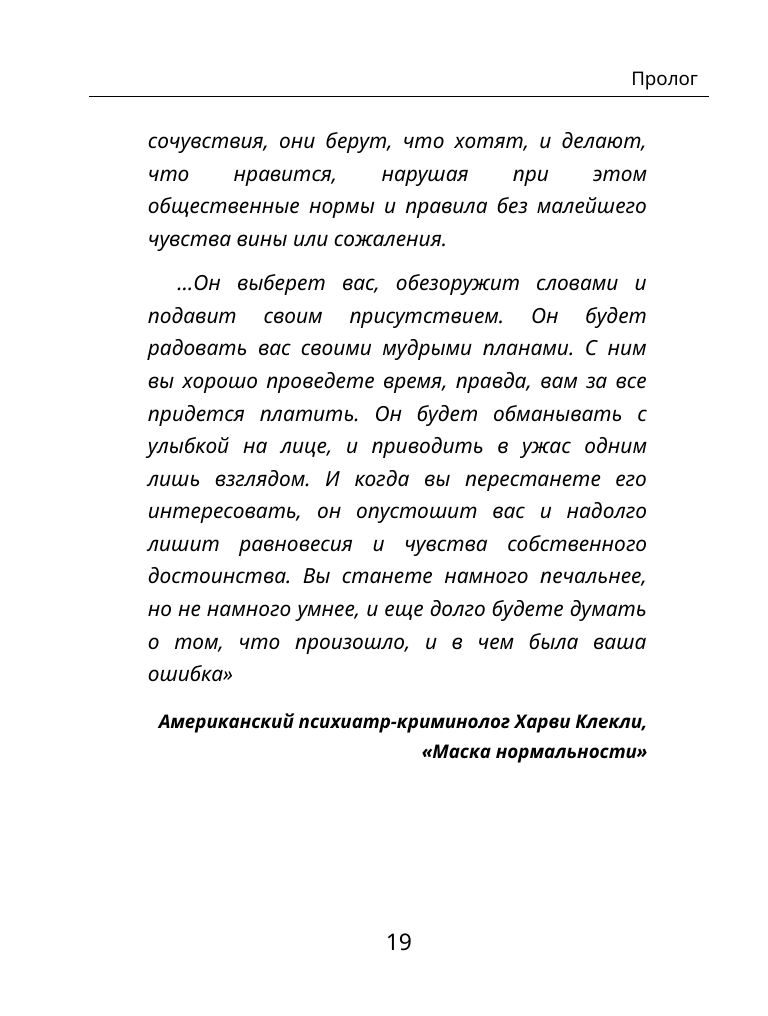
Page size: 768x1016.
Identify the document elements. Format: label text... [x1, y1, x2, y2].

text Американский психиатр-криминолог Харви Клекли, «Маска нормальности» [148, 704, 649, 764]
text сочувствия, они берут, что хотят, и делают, что нравится, нарушая при этом общественные нормы и правила без малейшего чувства вины или сожаления. [148, 126, 649, 252]
text …Он выберет вас, обезоружит словами и подавит своим присутствием. Он будет радовать вас своими мудрыми планами. С ним вы хорошо проведете время, правда, вам за все придется платить. Он будет обманывать с улыбкой на лице, и приводить в ужас одним лишь взглядом. И когда вы перестанете его интересовать, он опустошит вас и надолго лишит равновесия и чувства собственного достоинства. Вы станете намного печальнее, но не намного умнее, и еще долго будете думать о том, что произошло, и в чем была ваша ошибка» [148, 268, 649, 688]
